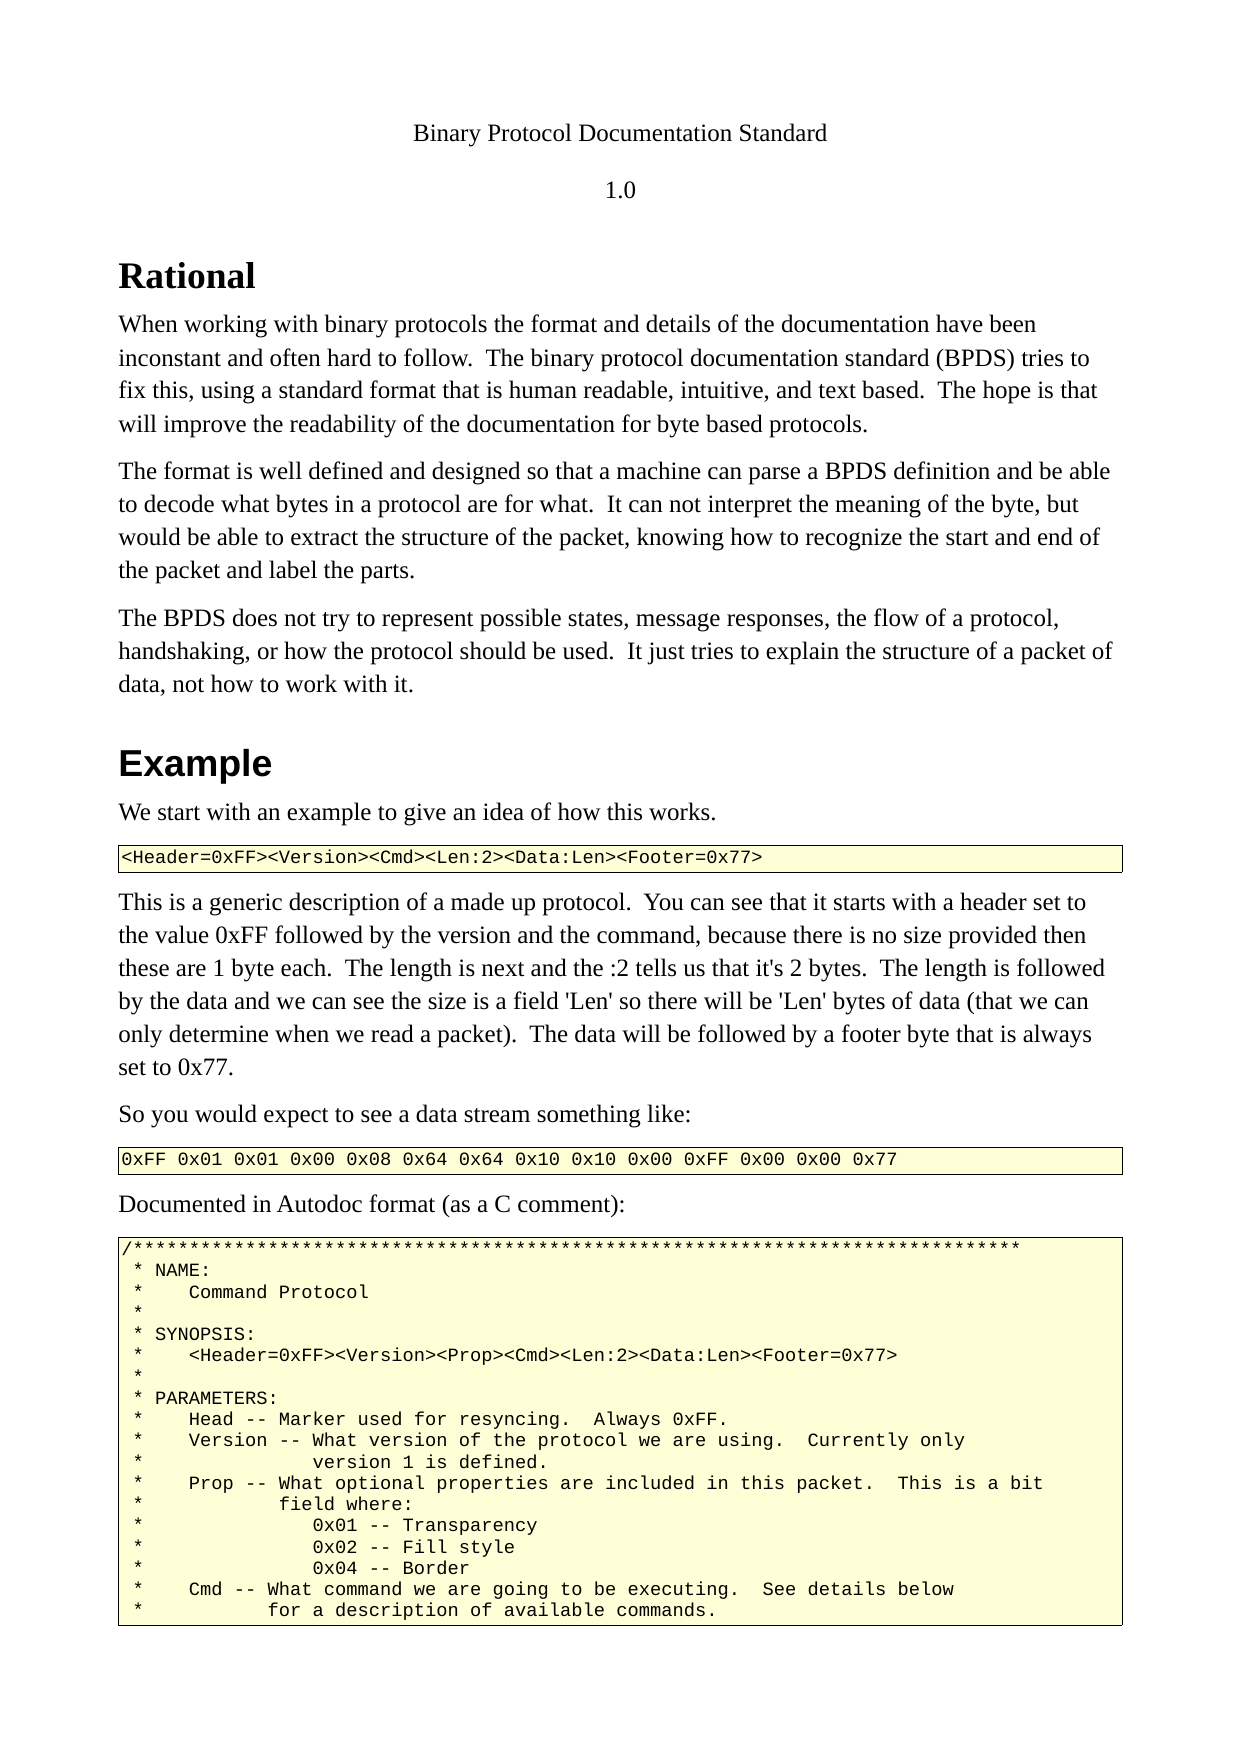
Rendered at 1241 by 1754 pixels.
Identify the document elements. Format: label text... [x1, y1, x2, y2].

text * PARAMETERS: [119, 1386, 1122, 1407]
text We start with an example to give an idea of how this works. [118, 797, 1122, 826]
text <Header=0xFF><Version><Cmd><Len:2><Data:Len><Footer=0x77> [119, 846, 1122, 872]
text * field where: [119, 1492, 1122, 1513]
text * Prop -- What optional properties are included in this packet. This is a bit [119, 1471, 1122, 1492]
text * SYNOPSIS: [119, 1322, 1122, 1343]
text * version 1 is defined. [119, 1449, 1122, 1471]
subtitle Rational [118, 254, 1122, 297]
text * <Header=0xFF><Version><Prop><Cmd><Len:2><Data:Len><Footer=0x77> [119, 1343, 1122, 1364]
text 0xFF 0x01 0x01 0x00 0x08 0x64 0x64 0x10 0x10 0x00 0xFF 0x00 0x00 0x77 [119, 1148, 1122, 1174]
text Binary Protocol Documentation Standard [118, 118, 1122, 147]
text * Head -- Marker used for resyncing. Always 0xFF. [119, 1407, 1122, 1428]
text * Command Protocol [119, 1279, 1122, 1301]
text * for a description of available commands. [119, 1598, 1122, 1625]
text * NAME: [119, 1258, 1122, 1279]
text * [119, 1301, 1122, 1322]
text This is a generic description of a made up protocol. You can see that it starts with a header set to the value 0xFF followed by the version and the command, because there is no size provided then these are 1 byte each. The length is next and the :2 tells us that it's 2 bytes. The length is followed by the data and we can see the size is a field 'Len' so there will be 'Len' bytes of data (that we can only determine when we read a packet). The data will be followed by a footer byte that is always set to 0x77. [118, 887, 1122, 1081]
text Documented in Autodoc format (as a C comment): [118, 1189, 1122, 1218]
text /******************************************************************************* [119, 1238, 1122, 1258]
text * 0x02 -- Fill style [119, 1534, 1122, 1556]
text So you would expect to see a data stream something like: [118, 1099, 1122, 1128]
subtitle Example [118, 742, 1122, 785]
text * Cmd -- What command we are going to be executing. See details below [119, 1577, 1122, 1598]
text The BPDS does not try to represent possible states, message responses, the flow of a protocol, handshaking, or how the protocol should be used. It just tries to explain the structure of a packet of data, not how to work with it. [118, 603, 1122, 698]
text * 0x01 -- Transparency [119, 1513, 1122, 1534]
text The format is well defined and designed so that a machine can parse a BPDS definition and be able to decode what bytes in a protocol are for what. It can not interpret the meaning of the byte, but would be able to extract the structure of the packet, knowing how to recognize the start and end of the packet and label the parts. [118, 456, 1122, 584]
text * [119, 1364, 1122, 1386]
text When working with binary protocols the format and details of the documentation have been inconstant and often hard to follow. The binary protocol documentation standard (BPDS) tries to fix this, using a standard format that is human readable, intuitive, and text based. The hope is that will improve the readability of the documentation for byte based protocols. [118, 309, 1122, 437]
text 1.0 [118, 176, 1122, 204]
text * 0x04 -- Border [119, 1556, 1122, 1577]
text * Version -- What version of the protocol we are using. Currently only [119, 1428, 1122, 1449]
